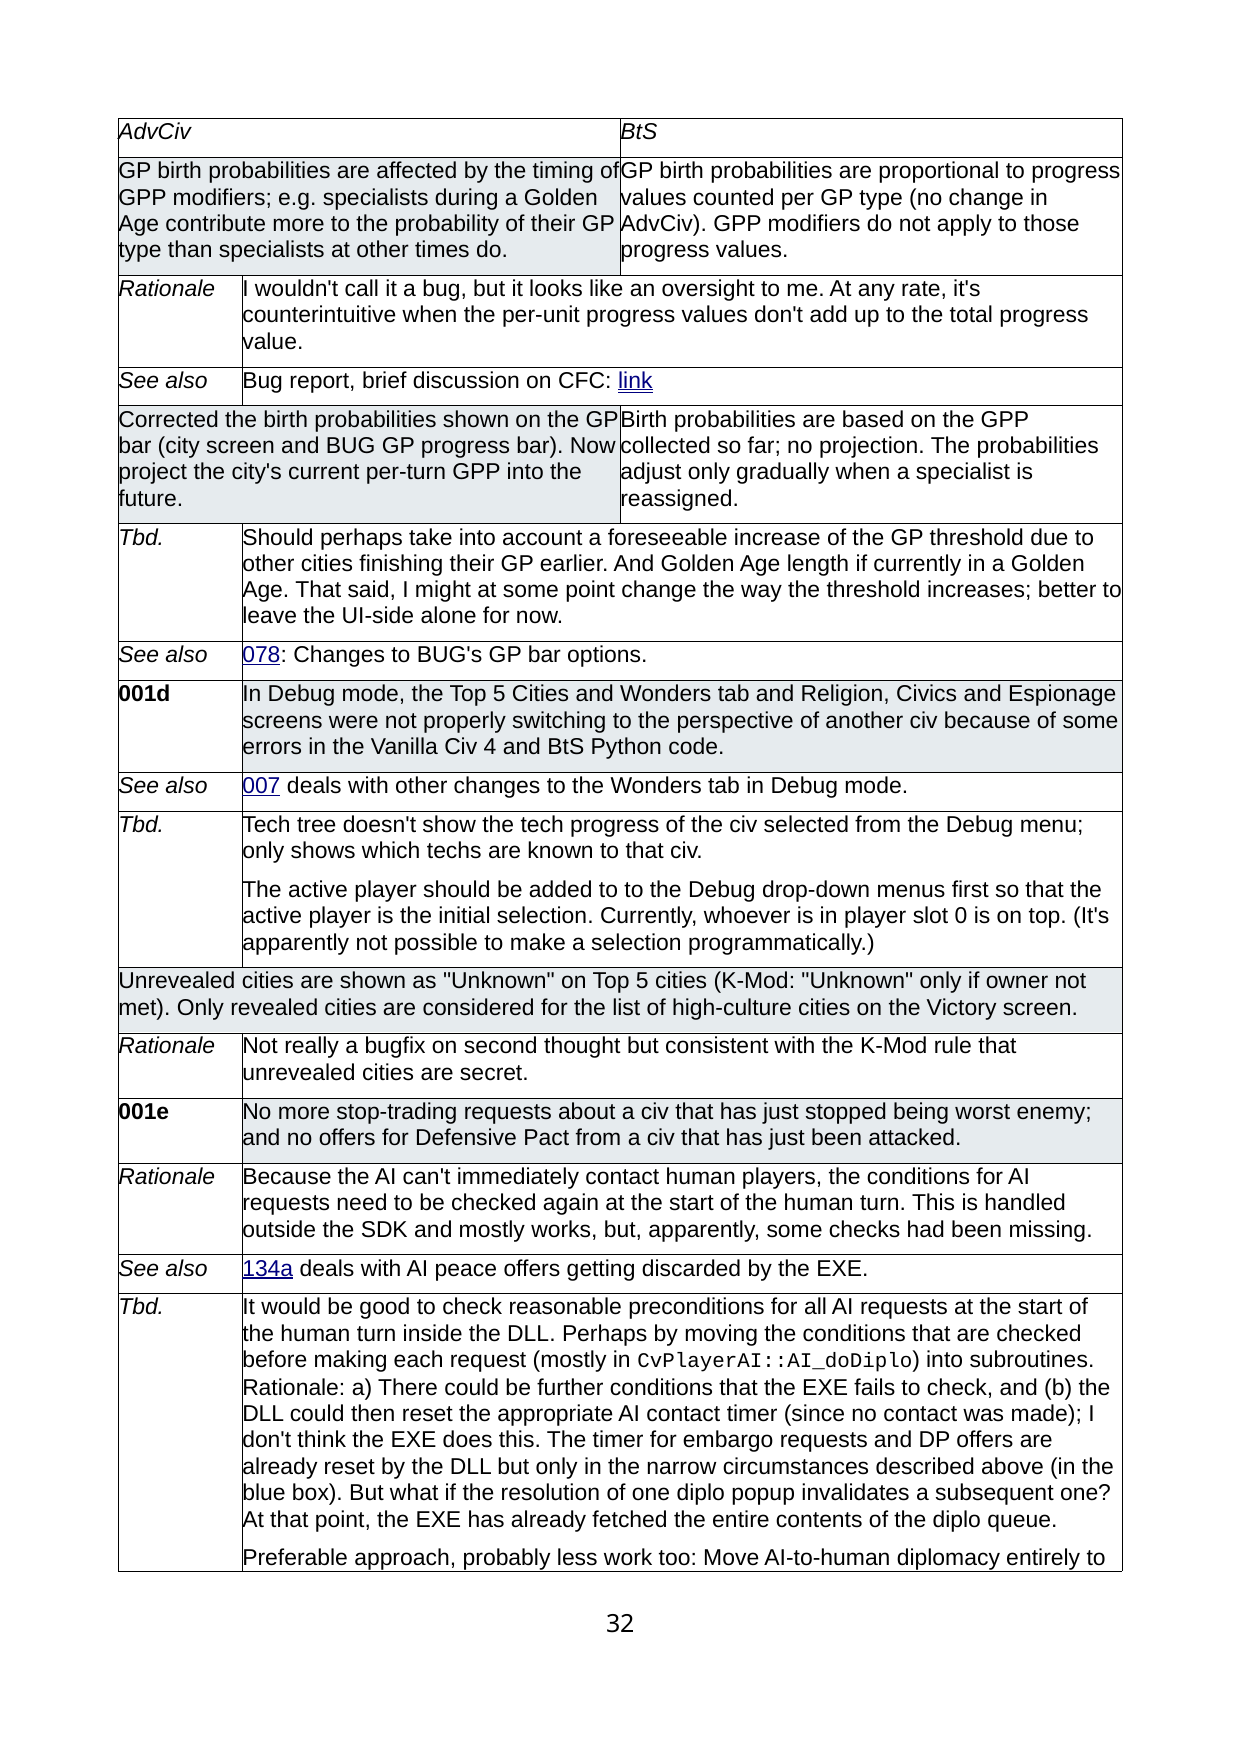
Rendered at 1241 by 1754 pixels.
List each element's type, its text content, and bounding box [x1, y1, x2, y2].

table_cell Because the AI can't immediately contact human players, the conditions for AI requests need to be checked again at the start of the human turn. This is handled outside the SDK and mostly works, but, apparently, some checks had been missing. [243, 1164, 1122, 1254]
table_cell In Debug mode, the Top 5 Cities and Wonders tab and Religion, Civics and Espionage screens were not properly switching to the perspective of another civ because of some errors in the Vanilla Civ 4 and BtS Python code. [243, 681, 1122, 772]
table_cell See also [119, 642, 242, 680]
table_cell Tbd. [119, 812, 242, 967]
table_cell 134a deals with AI peace offers getting discarded by the EXE. [243, 1255, 1122, 1293]
table_cell 007 deals with other changes to the Wonders tab in Debug mode. [243, 773, 1122, 811]
table_cell Tech tree doesn't show the tech progress of the civ selected from the Debug menu; only shows which techs are known to that civ. The active player should be added to to the Debug drop-down menus first so that the active player is the initial selection. Currently, whoever is in player slot 0 is on top. (It's apparently not possible to make a selection programmatically.) [243, 812, 1122, 967]
table_cell BtS [621, 119, 1122, 157]
table_cell 001d [119, 681, 242, 772]
table_cell See also [119, 1255, 242, 1293]
table_cell Tbd. [119, 524, 242, 641]
table_cell Rationale [119, 1164, 242, 1254]
table_cell Birth probabilities are based on the GPP collected so far; no projection. The probabilities adjust only gradually when a specialist is reassigned. [621, 406, 1122, 523]
table_cell GP birth probabilities are proportional to progress values counted per GP type (no change in AdvCiv). GPP modifiers do not apply to those progress values. [621, 158, 1122, 275]
table_cell Tbd. [119, 1294, 242, 1571]
table_cell Bug report, brief discussion on CFC: link [243, 368, 1122, 405]
table_cell 001e [119, 1099, 242, 1163]
table_cell It would be good to check reasonable preconditions for all AI requests at the start of the human turn inside the DLL. Perhaps by moving the conditions that are checked before making each request (mostly in CvPlayerAI::AI_doDiplo) into subroutines. Rationale: a) There could be further conditions that the EXE fails to check, and (b) the DLL could then reset the appropriate AI contact timer (since no contact was made); I don't think the EXE does this. The timer for embargo requests and DP offers are already reset by the DLL but only in the narrow circumstances described above (in the blue box). But what if the resolution of one diplo popup invalidates a subsequent one? At that point, the EXE has already fetched the entire contents of the diplo queue. Preferable approach, probably less work too: Move AI-to-human diplomacy entirely to [243, 1294, 1122, 1571]
table_cell Not really a bugfix on second thought but consistent with the K-Mod rule that unrevealed cities are secret. [243, 1034, 1122, 1098]
table_cell Unrevealed cities are shown as "Unknown" on Top 5 cities (K-Mod: "Unknown" only if owner not met). Only revealed cities are considered for the list of high-culture cities on the Victory screen. [119, 968, 1122, 1032]
table_cell GP birth probabilities are affected by the timing of GPP modifiers; e.g. specialists during a Golden Age contribute more to the probability of their GP type than specialists at other times do. [119, 158, 620, 275]
table_cell No more stop-trading requests about a civ that has just stopped being worst enemy; and no offers for Defensive Pact from a civ that has just been attacked. [243, 1099, 1122, 1163]
table_cell See also [119, 368, 242, 405]
table_cell Rationale [119, 1034, 242, 1098]
table_cell See also [119, 773, 242, 811]
table_cell I wouldn't call it a bug, but it looks like an oversight to me. At any rate, it's counterintuitive when the per-unit progress values don't add up to the total progress value. [243, 276, 1122, 367]
table_cell 078: Changes to BUG's GP bar options. [243, 642, 1122, 680]
table_cell Rationale [119, 276, 242, 367]
table_cell Should perhaps take into account a foreseeable increase of the GP threshold due to other cities finishing their GP earlier. And Golden Age length if currently in a Golden Age. That said, I might at some point change the way the threshold increases; better to leave the UI-side alone for now. [243, 524, 1122, 641]
table_cell AdvCiv [119, 119, 620, 157]
table_cell Corrected the birth probabilities shown on the GP bar (city screen and BUG GP progress bar). Now project the city's current per-turn GPP into the future. [119, 406, 620, 523]
